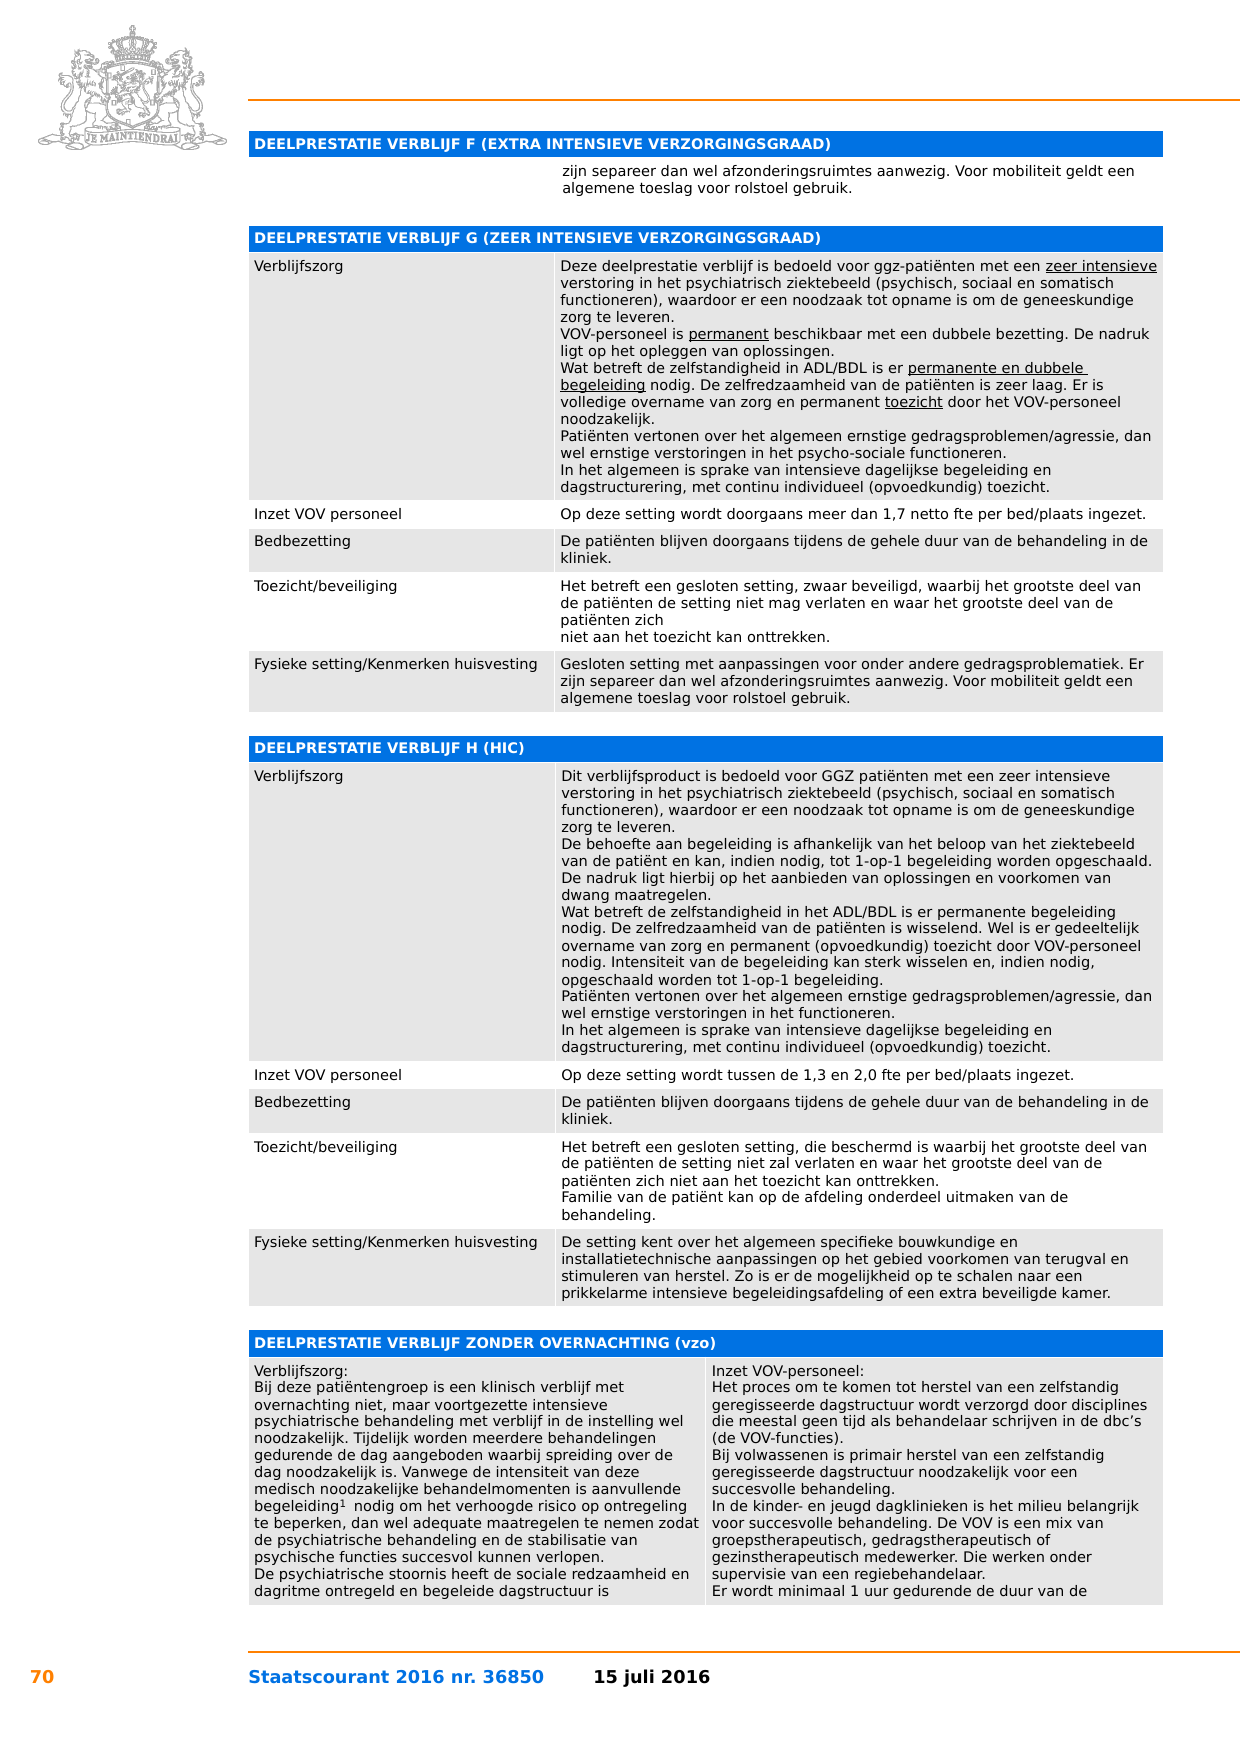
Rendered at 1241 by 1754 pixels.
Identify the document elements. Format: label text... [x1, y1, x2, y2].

table_cell Inzet VOV-personeel: Het proces om te komen tot herstel van een zelfstandig geregisseerde dagstructuur wordt verzorgd door disciplines die meestal geen tijd als behandelaar schrijven in de dbc’s (de VOV-functies). Bij volwassenen is primair herstel van een zelfstandig geregisseerde dagstructuur noodzakelijk voor een succesvolle behandeling. In de kinder- en jeugd dagklinieken is het milieu belangrijk voor succesvolle behandeling. De VOV is een mix van groepstherapeutisch, gedragstherapeutisch of gezinstherapeutisch medewerker. Die werken onder supervisie van een regiebehandelaar. Er wordt minimaal 1 uur gedurende de duur van de [706, 1358, 1163, 1605]
table_cell Verblijfszorg: Bij deze patiëntengroep is een klinisch verblijf met overnachting niet, maar voortgezette intensieve psychiatrische behandeling met verblijf in de instelling wel noodzakelijk. Tijdelijk worden meerdere behandelingen gedurende de dag aangeboden waarbij spreiding over de dag noodzakelijk is. Vanwege de intensiteit van deze medisch noodzakelijke behandelmomenten is aanvullende begeleiding1 nodig om het verhoogde risico op ontregeling te beperken, dan wel adequate maatregelen te nemen zodat de psychiatrische behandeling en de stabilisatie van psychische functies succesvol kunnen verlopen. De psychiatrische stoornis heeft de sociale redzaamheid en dagritme ontregeld en begeleide dagstructuur is [249, 1358, 705, 1605]
table_cell Bedbezetting [249, 1089, 555, 1133]
table_cell Inzet VOV personeel [249, 1062, 555, 1088]
table_cell Fysieke setting/Kenmerken huisvesting [249, 1229, 555, 1306]
table_cell Op deze setting wordt tussen de 1,3 en 2,0 fte per bed/plaats ingezet. [556, 1062, 1163, 1088]
table_cell [249, 158, 556, 202]
table_cell De patiënten blijven doorgaans tijdens de gehele duur van de behandeling in de kliniek. [555, 529, 1163, 572]
table_cell Gesloten setting met aanpassingen voor onder andere gedragsproblematiek. Er zijn separeer dan wel afzonderingsruimtes aanwezig. Voor mobiliteit geldt een algemene toeslag voor rolstoel gebruik. [555, 651, 1163, 712]
picture [38, 25, 227, 150]
table_cell Deze deelprestatie verblijf is bedoeld voor ggz-patiënten met een zeer intensieve verstoring in het psychiatrisch ziektebeeld (psychisch, sociaal en somatisch functioneren), waardoor er een noodzaak tot opname is om de geneeskundige zorg te leveren. VOV-personeel is permanent beschikbaar met een dubbele bezetting. De nadruk ligt op het opleggen van oplossingen. Wat betreft de zelfstandigheid in ADL/BDL is er permanente en dubbele begeleiding nodig. De zelfredzaamheid van de patiënten is zeer laag. Er is volledige overname van zorg en permanent toezicht door het VOV-personeel noodzakelijk. Patiënten vertonen over het algemeen ernstige gedragsproblemen/agressie, dan wel ernstige verstoringen in het psycho-sociale functioneren. In het algemeen is sprake van intensieve dagelijkse begeleiding en dagstructurering, met continu individueel (opvoedkundig) toezicht. [555, 253, 1163, 500]
table_cell Inzet VOV personeel [249, 501, 554, 527]
table_cell Verblijfszorg [249, 253, 554, 500]
table_header DEELPRESTATIE VERBLIJF H (HIC) [249, 736, 1163, 762]
table_header DEELPRESTATIE VERBLIJF F (EXTRA INTENSIEVE VERZORGINGSGRAAD) [249, 131, 1163, 157]
table_cell De patiënten blijven doorgaans tijdens de gehele duur van de behandeling in de kliniek. [556, 1089, 1163, 1133]
table_cell Dit verblijfsproduct is bedoeld voor GGZ patiënten met een zeer intensieve verstoring in het psychiatrisch ziektebeeld (psychisch, sociaal en somatisch functioneren), waardoor er een noodzaak tot opname is om de geneeskundige zorg te leveren. De behoefte aan begeleiding is afhankelijk van het beloop van het ziektebeeld van de patiënt en kan, indien nodig, tot 1-op-1 begeleiding worden opgeschaald. De nadruk ligt hierbij op het aanbieden van oplossingen en voorkomen van dwang maatregelen. Wat betreft de zelfstandigheid in het ADL/BDL is er permanente begeleiding nodig. De zelfredzaamheid van de patiënten is wisselend. Wel is er gedeeltelijk overname van zorg en permanent (opvoedkundig) toezicht door VOV-personeel nodig. Intensiteit van de begeleiding kan sterk wisselen en, indien nodig, opgeschaald worden tot 1-op-1 begeleiding. Patiënten vertonen over het algemeen ernstige gedragsproblemen/agressie, dan wel ernstige verstoringen in het functioneren. In het algemeen is sprake van intensieve dagelijkse begeleiding en dagstructurering, met continu individueel (opvoedkundig) toezicht. [556, 763, 1163, 1061]
table_header DEELPRESTATIE VERBLIJF G (ZEER INTENSIEVE VERZORGINGSGRAAD) [249, 226, 1163, 252]
table_cell zijn separeer dan wel afzonderingsruimtes aanwezig. Voor mobiliteit geldt een algemene toeslag voor rolstoel gebruik. [557, 158, 1163, 202]
table_cell Bedbezetting [249, 529, 554, 572]
table_cell Fysieke setting/Kenmerken huisvesting [249, 651, 554, 712]
table_header DEELPRESTATIE VERBLIJF ZONDER OVERNACHTING (vzo) [249, 1330, 1163, 1357]
table_cell Toezicht/beveiliging [249, 573, 554, 650]
table_cell Het betreft een gesloten setting, die beschermd is waarbij het grootste deel van de patiënten de setting niet zal verlaten en waar het grootste deel van de patiënten zich niet aan het toezicht kan onttrekken. Familie van de patiënt kan op de afdeling onderdeel uitmaken van de behandeling. [556, 1134, 1163, 1228]
table_cell Verblijfszorg [249, 763, 555, 1061]
table_cell De setting kent over het algemeen specifieke bouwkundige en installatietechnische aanpassingen op het gebied voorkomen van terugval en stimuleren van herstel. Zo is er de mogelijkheid op te schalen naar een prikkelarme intensieve begeleidingsafdeling of een extra beveiligde kamer. [556, 1229, 1163, 1306]
table_cell Het betreft een gesloten setting, zwaar beveiligd, waarbij het grootste deel van de patiënten de setting niet mag verlaten en waar het grootste deel van de patiënten zich niet aan het toezicht kan onttrekken. [555, 573, 1163, 650]
table_cell Op deze setting wordt doorgaans meer dan 1,7 netto fte per bed/plaats ingezet. [555, 501, 1163, 527]
table_cell Toezicht/beveiliging [249, 1134, 555, 1228]
